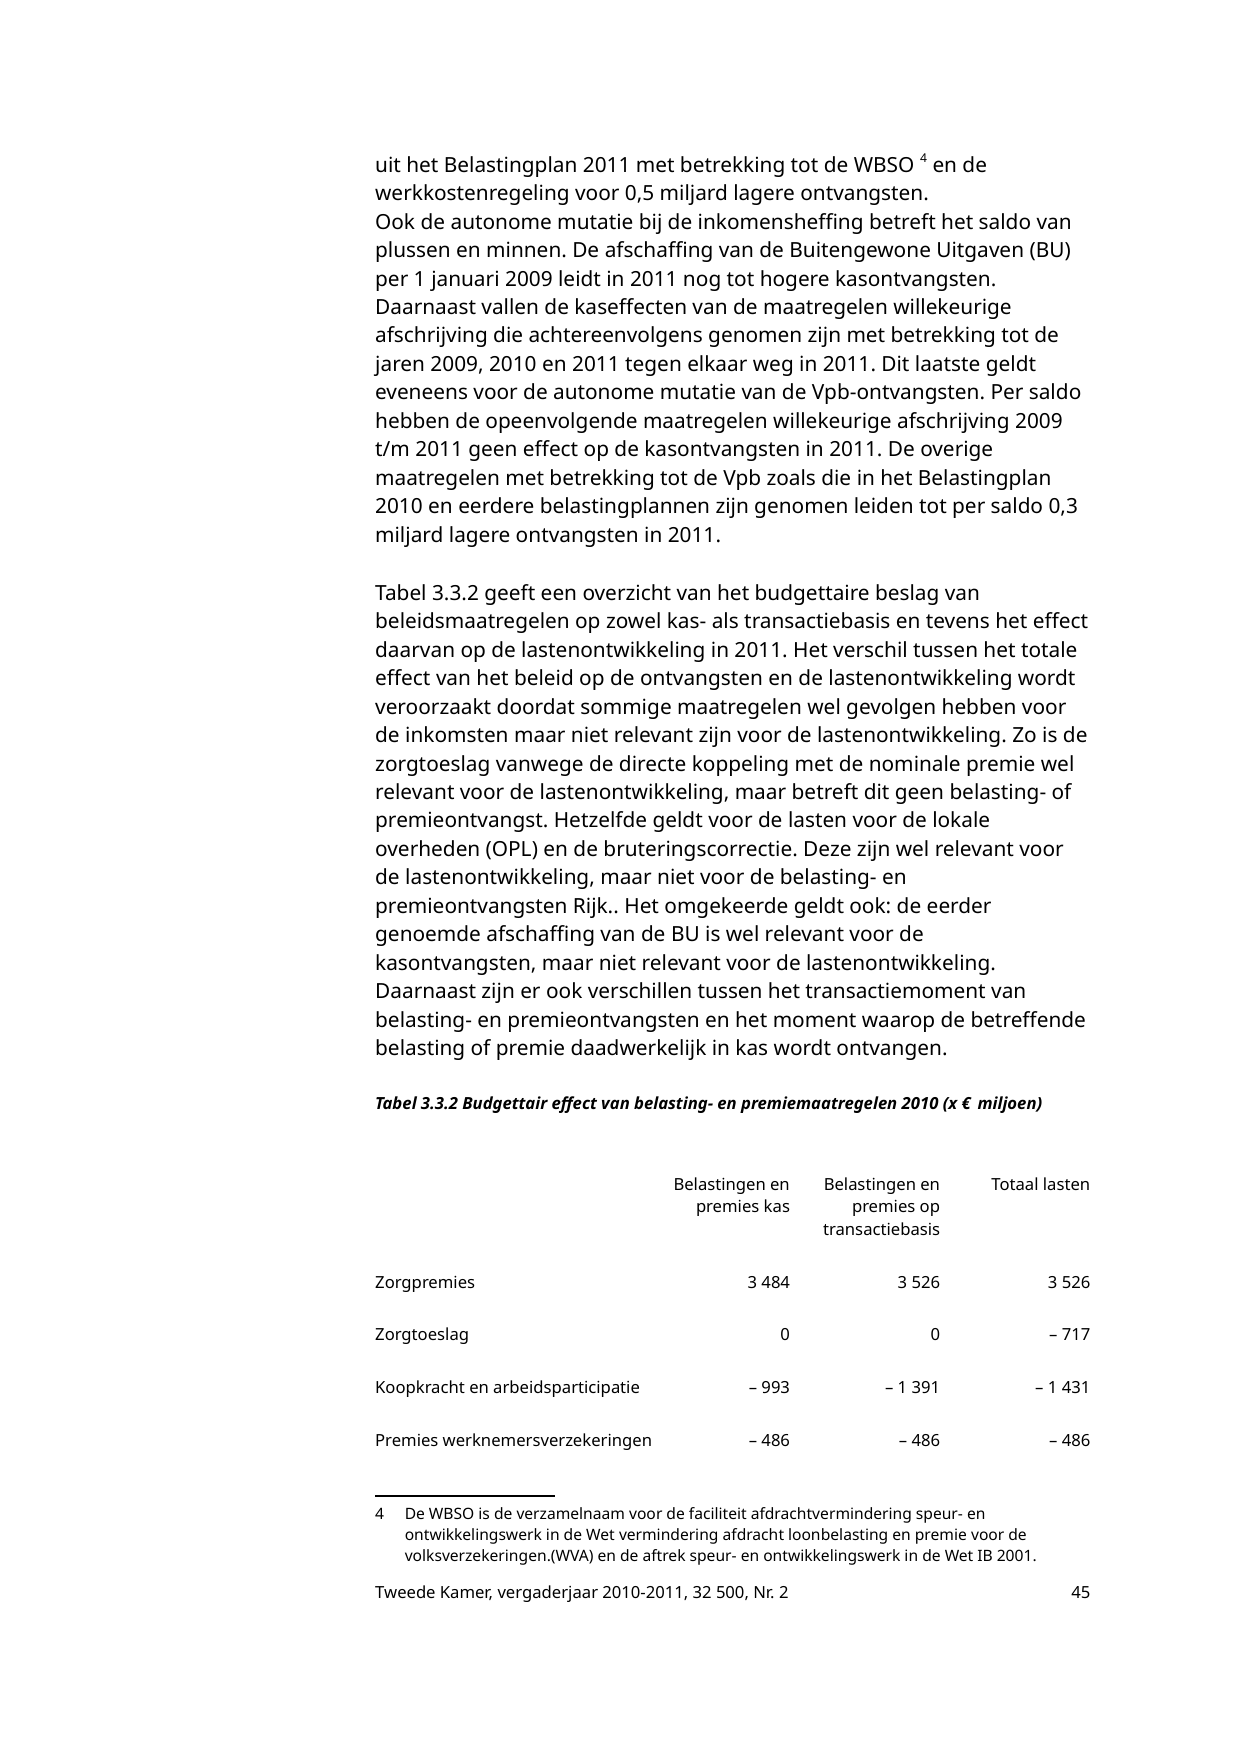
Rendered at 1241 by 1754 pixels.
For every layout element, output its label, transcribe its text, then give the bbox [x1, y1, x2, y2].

table_cell 0 [790, 1323, 940, 1376]
table_cell – 486 [940, 1429, 1090, 1481]
table_cell – 486 [661, 1429, 790, 1481]
text uit het Belastingplan 2011 met betrekking tot de WBSO en de werkkostenregeling voor 0,5 miljard lagere ontvangsten. [375, 150, 1090, 207]
table_cell – 486 [790, 1429, 940, 1481]
table_header Belastingen en premies kas [661, 1172, 790, 1270]
table_cell 3 526 [940, 1270, 1090, 1323]
table_cell – 1 391 [790, 1376, 940, 1428]
text Tabel 3.3.2 geeft een overzicht van het budgettaire beslag van beleidsmaatregelen op zowel kas- als transactiebasis en tevens het effect daarvan op de lastenontwikkeling in 2011. Het verschil tussen het totale effect van het beleid op de ontvangsten en de lastenontwikkeling wordt veroorzaakt doordat sommige maatregelen wel gevolgen hebben voor de inkomsten maar niet relevant zijn voor de lastenontwikkeling. Zo is de zorgtoeslag vanwege de directe koppeling met de nominale premie wel relevant voor de lastenontwikkeling, maar betreft dit geen belasting- of premieontvangst. Hetzelfde geldt voor de lasten voor de lokale overheden (OPL) en de bruteringscorrectie. Deze zijn wel relevant voor de lastenontwikkeling, maar niet voor de belasting- en premieontvangsten Rijk.. Het omgekeerde geldt ook: de eerder genoemde afschaffing van de BU is wel relevant voor de kasontvangsten, maar niet relevant voor de lastenontwikkeling. Daarnaast zijn er ook verschillen tussen het transactiemoment van belasting- en premieontvangsten en het moment waarop de betreffende belasting of premie daadwerkelijk in kas wordt ontvangen. [375, 578, 1090, 1062]
table_cell – 1 431 [940, 1376, 1090, 1428]
table_cell – 993 [661, 1376, 790, 1428]
table_header [375, 1172, 661, 1270]
table_cell Zorgpremies [375, 1270, 661, 1323]
text Tabel 3.3.2 Budgettair effect van belasting- en premiemaatregelen 2010 (x € miljoen) [375, 1092, 1090, 1114]
table_header Belastingen en premies op transactiebasis [790, 1172, 940, 1270]
text Ook de autonome mutatie bij de inkomensheffing betreft het saldo van plussen en minnen. De afschaffing van de Buitengewone Uitgaven (BU) per 1 januari 2009 leidt in 2011 nog tot hogere kasontvangsten. Daarnaast vallen de kaseffecten van de maatregelen willekeurige afschrijving die achtereenvolgens genomen zijn met betrekking tot de jaren 2009, 2010 en 2011 tegen elkaar weg in 2011. Dit laatste geldt eveneens voor de autonome mutatie van de Vpb-ontvangsten. Per saldo hebben de opeenvolgende maatregelen willekeurige afschrijving 2009 t/m 2011 geen effect op de kasontvangsten in 2011. De overige maatregelen met betrekking tot de Vpb zoals die in het Belastingplan 2010 en eerdere belastingplannen zijn genomen leiden tot per saldo 0,3 miljard lagere ontvangsten in 2011. [375, 207, 1090, 548]
table_cell Premies werknemersverzekeringen [375, 1429, 661, 1481]
table_cell Koopkracht en arbeidsparticipatie [375, 1376, 661, 1428]
table_cell 3 526 [790, 1270, 940, 1323]
table_cell 0 [661, 1323, 790, 1376]
table_cell 3 484 [661, 1270, 790, 1323]
table_header Totaal lasten [940, 1172, 1090, 1270]
table_cell Zorgtoeslag [375, 1323, 661, 1376]
table_cell – 717 [940, 1323, 1090, 1376]
text De WBSO is de verzamelnaam voor de faciliteit afdrachtvermindering speur- en ontwikkelingswerk in de Wet vermindering afdracht loonbelasting en premie voor de volksverzekeringen.(WVA) en de aftrek speur- en ontwikkelingswerk in de Wet IB 2001. [375, 1452, 1090, 1566]
